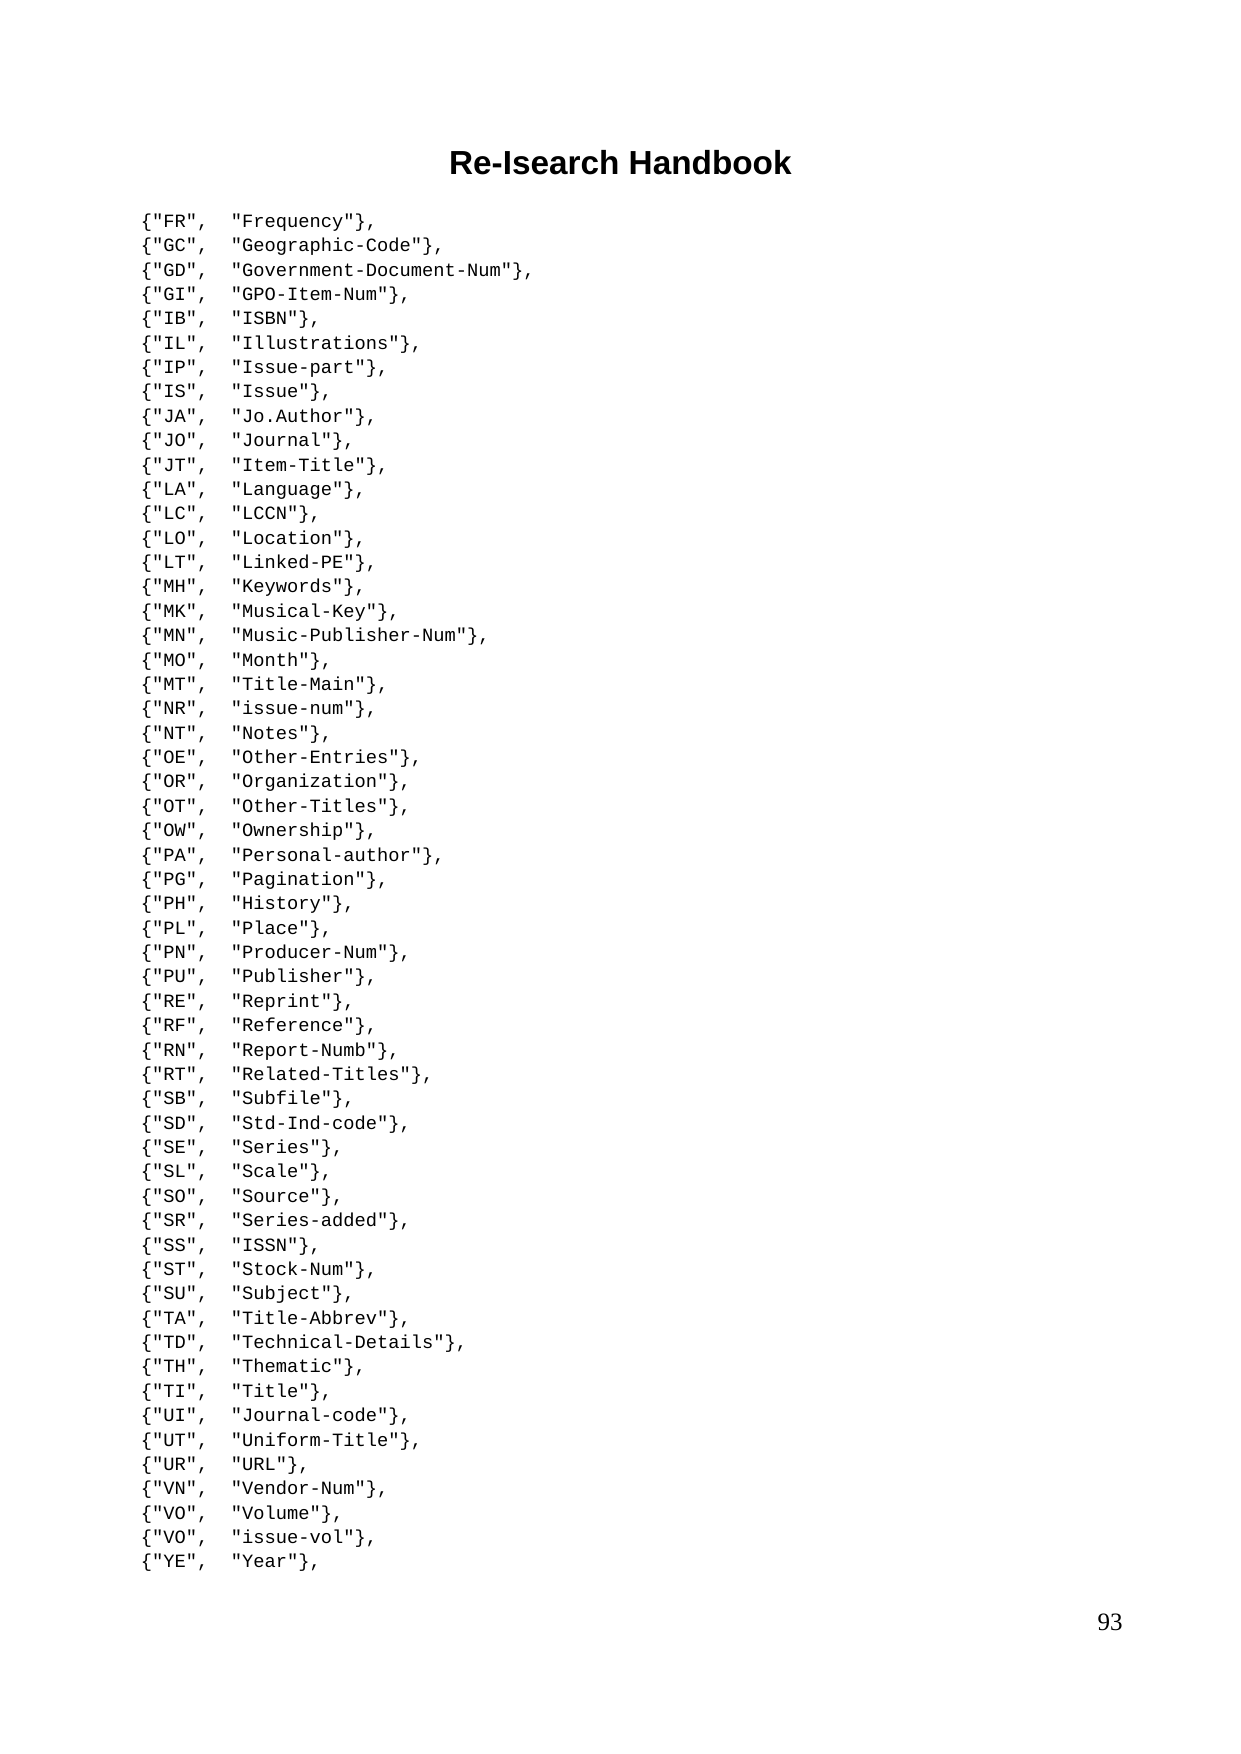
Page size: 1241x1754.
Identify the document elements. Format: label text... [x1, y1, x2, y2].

text {"FR", "Frequency"}, [118, 212, 1122, 233]
text {"TH", "Thematic"}, [118, 1357, 1122, 1378]
text {"IL", "Illustrations"}, [118, 333, 1122, 355]
text {"JA", "Jo.Author"}, [118, 407, 1122, 428]
text {"PG", "Pagination"}, [118, 870, 1122, 891]
text {"TI", "Title"}, [118, 1382, 1122, 1403]
text {"PA", "Personal-author"}, [118, 845, 1122, 867]
text {"RT", "Related-Titles"}, [118, 1065, 1122, 1086]
text {"RF", "Reference"}, [118, 1016, 1122, 1037]
text {"OW", "Ownership"}, [118, 821, 1122, 842]
text {"SD", "Std-Ind-code"}, [118, 1113, 1122, 1135]
text {"UR", "URL"}, [118, 1455, 1122, 1476]
text {"SR", "Series-added"}, [118, 1211, 1122, 1232]
text {"SS", "ISSN"}, [118, 1235, 1122, 1257]
text {"VO", "Volume"}, [118, 1503, 1122, 1525]
text {"VN", "Vendor-Num"}, [118, 1479, 1122, 1500]
text {"LT", "Linked-PE"}, [118, 553, 1122, 574]
text {"UI", "Journal-code"}, [118, 1406, 1122, 1427]
text {"LA", "Language"}, [118, 480, 1122, 501]
text {"UT", "Uniform-Title"}, [118, 1430, 1122, 1452]
text {"GD", "Government-Document-Num"}, [118, 260, 1122, 282]
text {"GI", "GPO-Item-Num"}, [118, 285, 1122, 306]
text {"IB", "ISBN"}, [118, 309, 1122, 330]
text {"LC", "LCCN"}, [118, 504, 1122, 525]
text {"PL", "Place"}, [118, 918, 1122, 940]
text {"TD", "Technical-Details"}, [118, 1333, 1122, 1354]
text {"MT", "Title-Main"}, [118, 675, 1122, 696]
text {"YE", "Year"}, [118, 1552, 1122, 1573]
text {"OT", "Other-Titles"}, [118, 797, 1122, 818]
text {"SE", "Series"}, [118, 1138, 1122, 1159]
text {"OE", "Other-Entries"}, [118, 748, 1122, 769]
text {"TA", "Title-Abbrev"}, [118, 1308, 1122, 1330]
text {"SO", "Source"}, [118, 1187, 1122, 1208]
text {"MH", "Keywords"}, [118, 577, 1122, 598]
text {"NR", "issue-num"}, [118, 699, 1122, 720]
text {"RE", "Reprint"}, [118, 992, 1122, 1013]
text {"MN", "Music-Publisher-Num"}, [118, 626, 1122, 647]
text {"PN", "Producer-Num"}, [118, 943, 1122, 964]
text {"IS", "Issue"}, [118, 382, 1122, 403]
text {"JT", "Item-Title"}, [118, 455, 1122, 477]
text {"LO", "Location"}, [118, 528, 1122, 550]
text {"MO", "Month"}, [118, 650, 1122, 672]
text {"GC", "Geographic-Code"}, [118, 236, 1122, 257]
text {"MK", "Musical-Key"}, [118, 602, 1122, 623]
text {"ST", "Stock-Num"}, [118, 1260, 1122, 1281]
text {"NT", "Notes"}, [118, 723, 1122, 745]
text {"IP", "Issue-part"}, [118, 358, 1122, 379]
text {"SL", "Scale"}, [118, 1162, 1122, 1183]
text {"PH", "History"}, [118, 894, 1122, 915]
text {"JO", "Journal"}, [118, 431, 1122, 452]
text {"SB", "Subfile"}, [118, 1089, 1122, 1110]
text {"SU", "Subject"}, [118, 1284, 1122, 1305]
text {"PU", "Publisher"}, [118, 967, 1122, 988]
text {"RN", "Report-Numb"}, [118, 1040, 1122, 1062]
text {"VO", "issue-vol"}, [118, 1528, 1122, 1549]
text {"OR", "Organization"}, [118, 772, 1122, 793]
